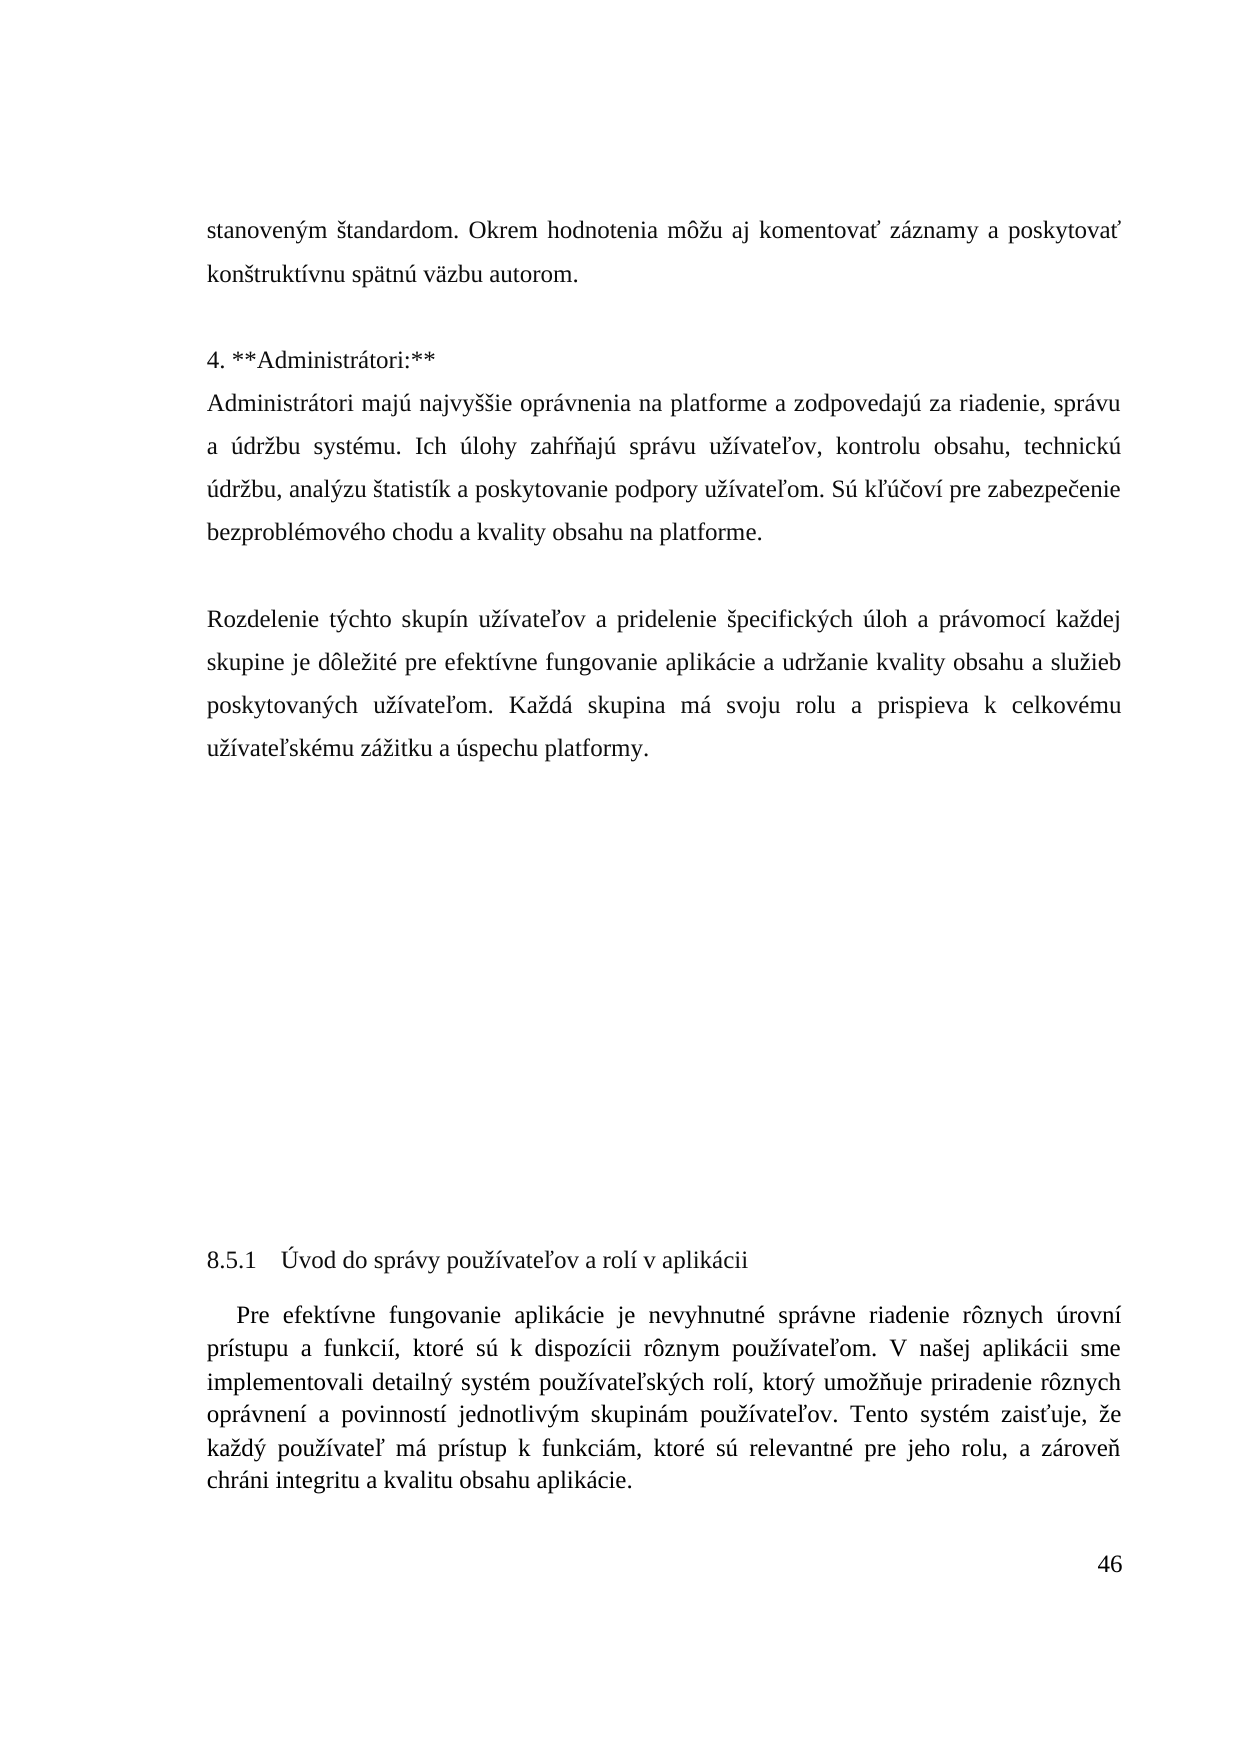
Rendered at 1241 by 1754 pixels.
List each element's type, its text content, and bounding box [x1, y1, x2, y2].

text Pre efektívne fungovanie aplikácie je nevyhnutné správne riadenie rôznych úrovní prístupu a funkcií, ktoré sú k dispozícii rôznym používateľom. V našej aplikácii sme implementovali detailný systém používateľských rolí, ktorý umožňuje priradenie rôznych oprávnení a povinností jednotlivým skupinám používateľov. Tento systém zaisťuje, že každý používateľ má prístup k funkciám, ktoré sú relevantné pre jeho rolu, a zároveň chráni integritu a kvalitu obsahu aplikácie. [207, 1301, 1122, 1494]
text stanoveným štandardom. Okrem hodnotenia môžu aj komentovať záznamy a poskytovať konštruktívnu spätnú väzbu autorom. [207, 216, 1122, 287]
text 4. **Administrátori:** [207, 345, 1122, 374]
text Administrátori majú najvyššie oprávnenia na platforme a zodpovedajú za riadenie, správu a údržbu systému. Ich úlohy zahŕňajú správu užívateľov, kontrolu obsahu, technickú údržbu, analýzu štatistík a poskytovanie podpory užívateľom. Sú kľúčoví pre zabezpečenie bezproblémového chodu a kvality obsahu na platforme. [207, 388, 1122, 546]
text Rozdelenie týchto skupín užívateľov a pridelenie špecifických úloh a právomocí každej skupine je dôležité pre efektívne fungovanie aplikácie a udržanie kvality obsahu a služieb poskytovaných užívateľom. Každá skupina má svoju rolu a prispieva k celkovému užívateľskému zážitku a úspechu platformy. [207, 604, 1122, 762]
subtitle Úvod do správy používateľov a rolí v aplikácii [207, 1245, 1122, 1274]
